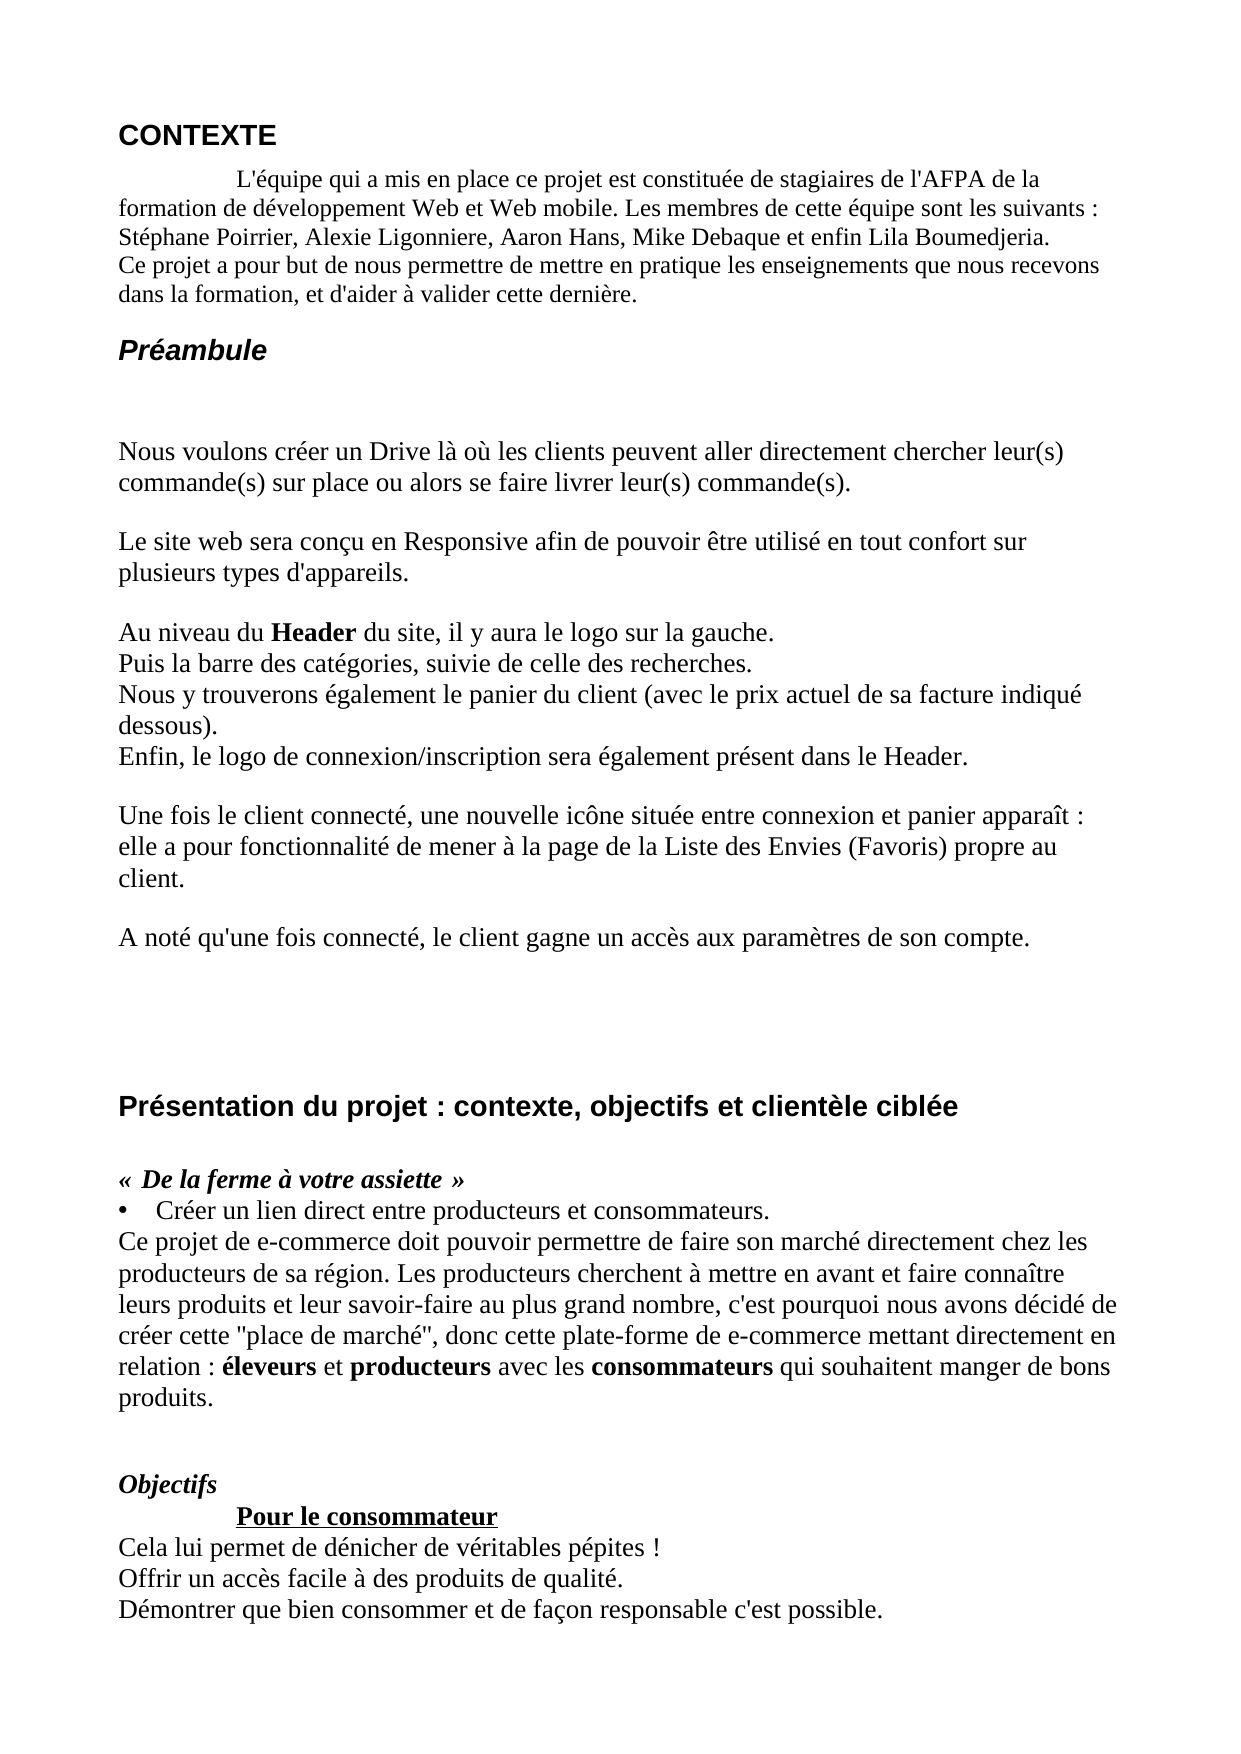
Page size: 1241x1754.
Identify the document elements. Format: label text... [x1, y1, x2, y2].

text Le site web sera conçu en Responsive afin de pouvoir être utilisé en tout confort sur plusieurs types d'appareils. [118, 525, 1122, 588]
text Démontrer que bien consommer et de façon responsable c'est possible. [118, 1593, 1122, 1624]
text Objectifs [118, 1468, 1122, 1499]
text Ce projet a pour but de nous permettre de mettre en pratique les enseignements que nous recevons dans la formation, et d'aider à valider cette dernière. [118, 250, 1122, 308]
text Au niveau du Header du site, il y aura le logo sur la gauche. [118, 616, 1122, 647]
list Créer un lien direct entre producteurs et consommateurs. [81, 1194, 1122, 1226]
text CONTEXTE [118, 118, 1122, 152]
text L'équipe qui a mis en place ce projet est constituée de stagiaires de l'AFPA de la formation de développement Web et Web mobile. Les membres de cette équipe sont les suivants : Stéphane Poirrier, Alexie Ligonniere, Aaron Hans, Mike Debaque et enfin Lila Boumedjeria. [118, 164, 1122, 250]
text Nous voulons créer un Drive là où les clients peuvent aller directement chercher leur(s) commande(s) sur place ou alors se faire livrer leur(s) commande(s). [118, 435, 1122, 497]
text A noté qu'une fois connecté, le client gagne un accès aux paramètres de son compte. [118, 921, 1122, 952]
text Puis la barre des catégories, suivie de celle des recherches. [118, 647, 1122, 678]
text « De la ferme à votre assiette » [118, 1163, 1122, 1194]
text Une fois le client connecté, une nouvelle icône située entre connexion et panier apparaît : elle a pour fonctionnalité de mener à la page de la Liste des Envies (Favoris) propre au client. [118, 799, 1122, 893]
text Offrir un accès facile à des produits de qualité. [118, 1562, 1122, 1593]
text Nous y trouverons également le panier du client (avec le prix actuel de sa facture indiqué dessous). [118, 678, 1122, 740]
text Présentation du projet : contexte, objectifs et clientèle ciblée [118, 1089, 1122, 1123]
text Cela lui permet de dénicher de véritables pépites ! [118, 1531, 1122, 1562]
text Enfin, le logo de connexion/inscription sera également présent dans le Header. [118, 740, 1122, 771]
text Préambule [118, 333, 1122, 366]
text Ce projet de e-commerce doit pouvoir permettre de faire son marché directement chez les producteurs de sa région. Les producteurs cherchent à mettre en avant et faire connaître leurs produits et leur savoir-faire au plus grand nombre, c'est pourquoi nous avons décidé de créer cette ''place de marché'', donc cette plate-forme de e-commerce mettant directement en relation : éleveurs et producteurs avec les consommateurs qui souhaitent manger de bons produits. [118, 1226, 1122, 1412]
text Pour le consommateur [118, 1499, 1122, 1531]
